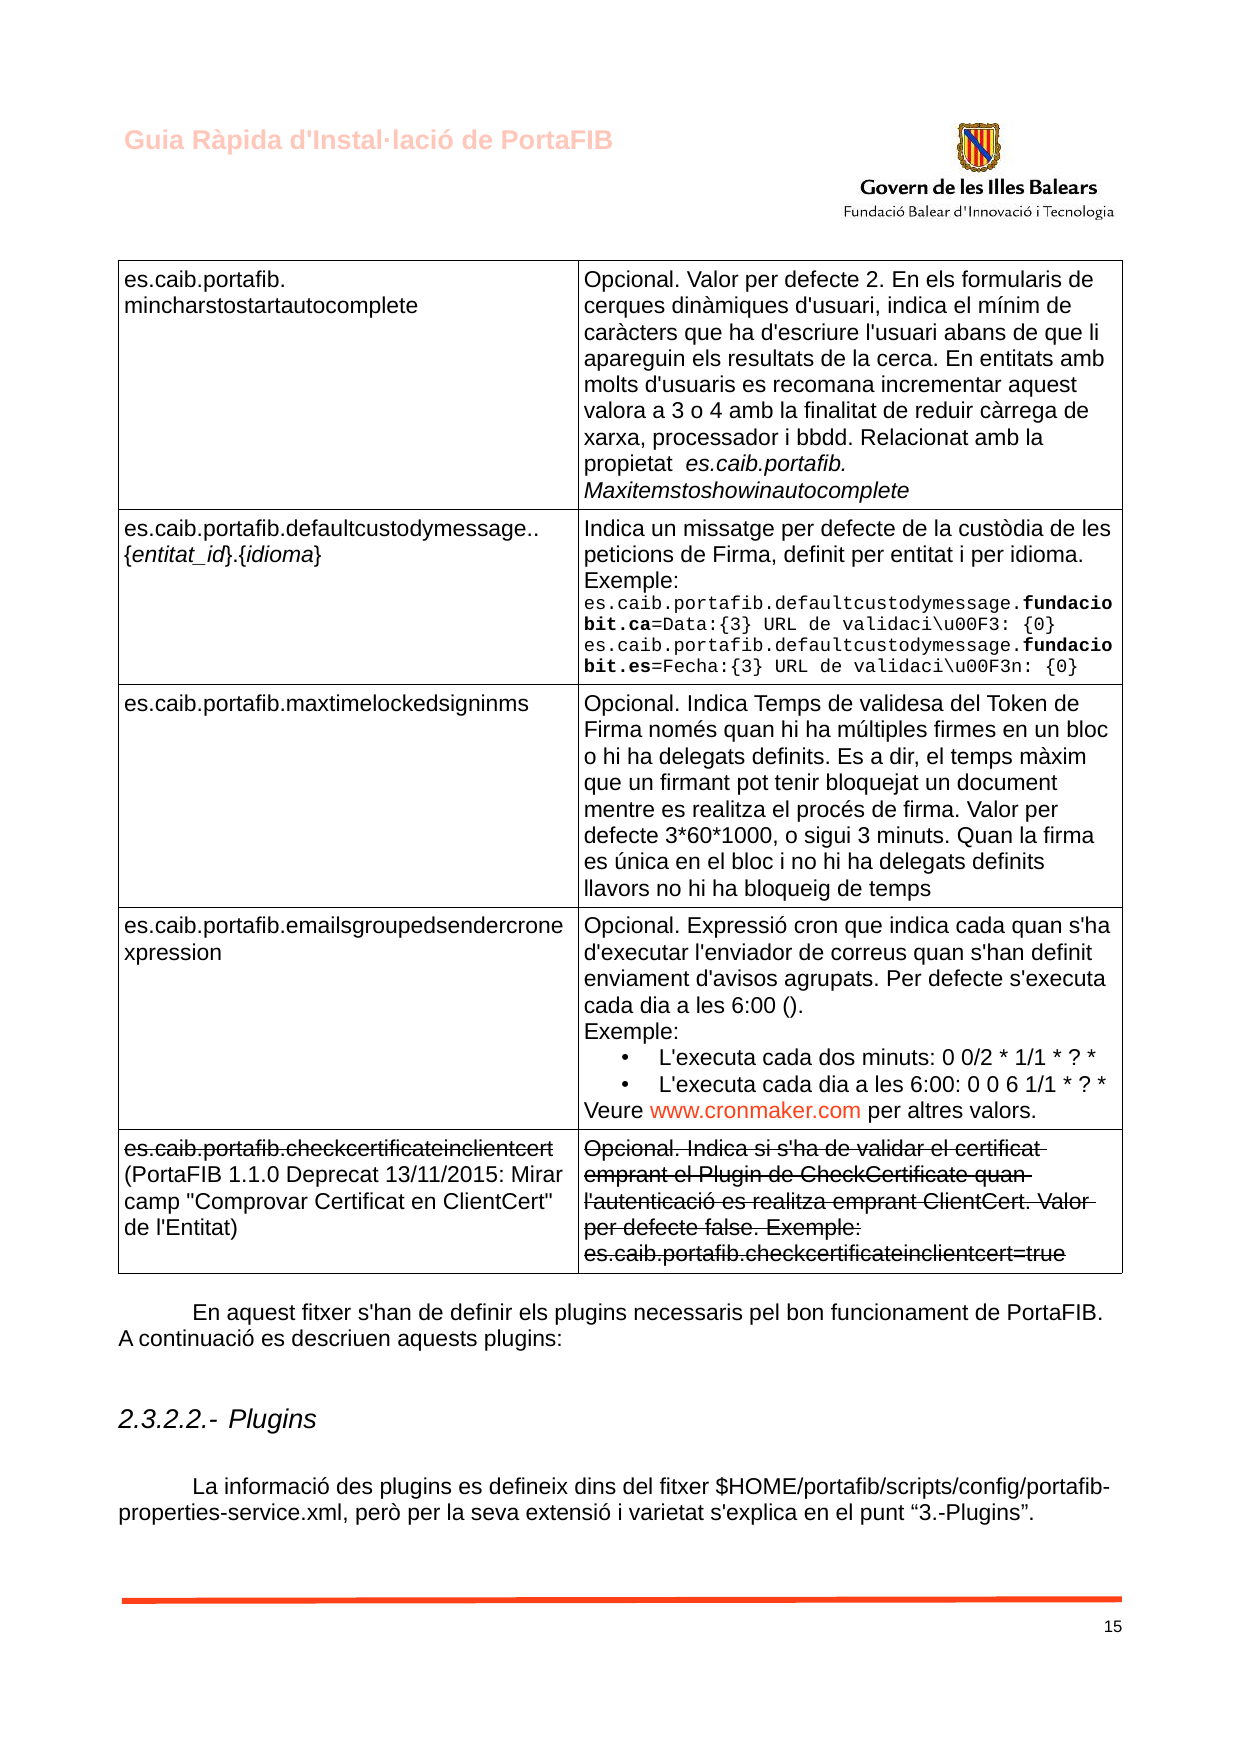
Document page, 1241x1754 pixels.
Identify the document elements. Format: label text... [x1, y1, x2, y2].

table_cell es.caib.portafib.emailsgroupedsendercronexpression [119, 908, 578, 1129]
table_cell Opcional. Indica si s'ha de validar el certificat emprant el Plugin de CheckCertificate quan l'autenticació es realitza emprant ClientCert. Valor per defecte false. Exemple: es.caib.portafib.checkcertificateinclientcert=true [579, 1130, 1122, 1272]
table_cell es.caib.portafib.checkcertificateinclientcert (PortaFIB 1.1.0 Deprecat 13/11/2015: Mirar camp "Comprovar Certificat en ClientCert" de l'Entitat) [119, 1130, 578, 1272]
picture [840, 123, 1117, 220]
table_cell Indica un missatge per defecte de la custòdia de les peticions de Firma, definit per entitat i per idioma. Exemple: es.caib.portafib.defaultcustodymessage.fundaciobit.ca=Data:{3} URL de validaci\u00F3: {0} es.caib.portafib.defaultcustodymessage.fundaciobit.es=Fecha:{3} URL de validaci\u00F3n: {0} [579, 510, 1122, 684]
table_cell Opcional. Expressió cron que indica cada quan s'ha d'executar l'enviador de correus quan s'han definit enviament d'avisos agrupats. Per defecte s'executa cada dia a les 6:00 (). Exemple: L'executa cada dos minuts: 0 0/2 * 1/1 * ? * L'executa cada dia a les 6:00: 0 0 6 1/1 * ? * Veure www.cronmaker.com per altres valors. [579, 908, 1122, 1129]
table_cell Opcional. Valor per defecte 2. En els formularis de cerques dinàmiques d'usuari, indica el mínim de caràcters que ha d'escriure l'usuari abans de que li apareguin els resultats de la cerca. En entitats amb molts d'usuaris es recomana incrementar aquest valora a 3 o 4 amb la finalitat de reduir càrrega de xarxa, processador i bbdd. Relacionat amb la propietat es.caib.portafib. Maxitemstoshowinautocomplete [579, 261, 1122, 509]
table_cell es.caib.portafib.maxtimelockedsigninms [119, 685, 578, 907]
text En aquest fitxer s'han de definir els plugins necessaris pel bon funcionament de PortaFIB. A continuació es descriuen aquests plugins: [118, 1299, 1122, 1352]
text La informació des plugins es defineix dins del fitxer $HOME/portafib/scripts/config/portafib-properties-service.xml, però per la seva extensió i varietat s'explica en el punt “3.-Plugins”. [118, 1473, 1122, 1526]
table_cell es.caib.portafib. mincharstostartautocomplete [119, 261, 578, 509]
table_cell Opcional. Indica Temps de validesa del Token de Firma només quan hi ha múltiples firmes en un bloc o hi ha delegats definits. Es a dir, el temps màxim que un firmant pot tenir bloquejat un document mentre es realitza el procés de firma. Valor per defecte 3*60*1000, o sigui 3 minuts. Quan la firma es única en el bloc i no hi ha delegats definits llavors no hi ha bloqueig de temps [579, 685, 1122, 907]
table_cell es.caib.portafib.defaultcustodymessage..{entitat_id}.{idioma} [119, 510, 578, 684]
subtitle Plugins [118, 1403, 1122, 1434]
